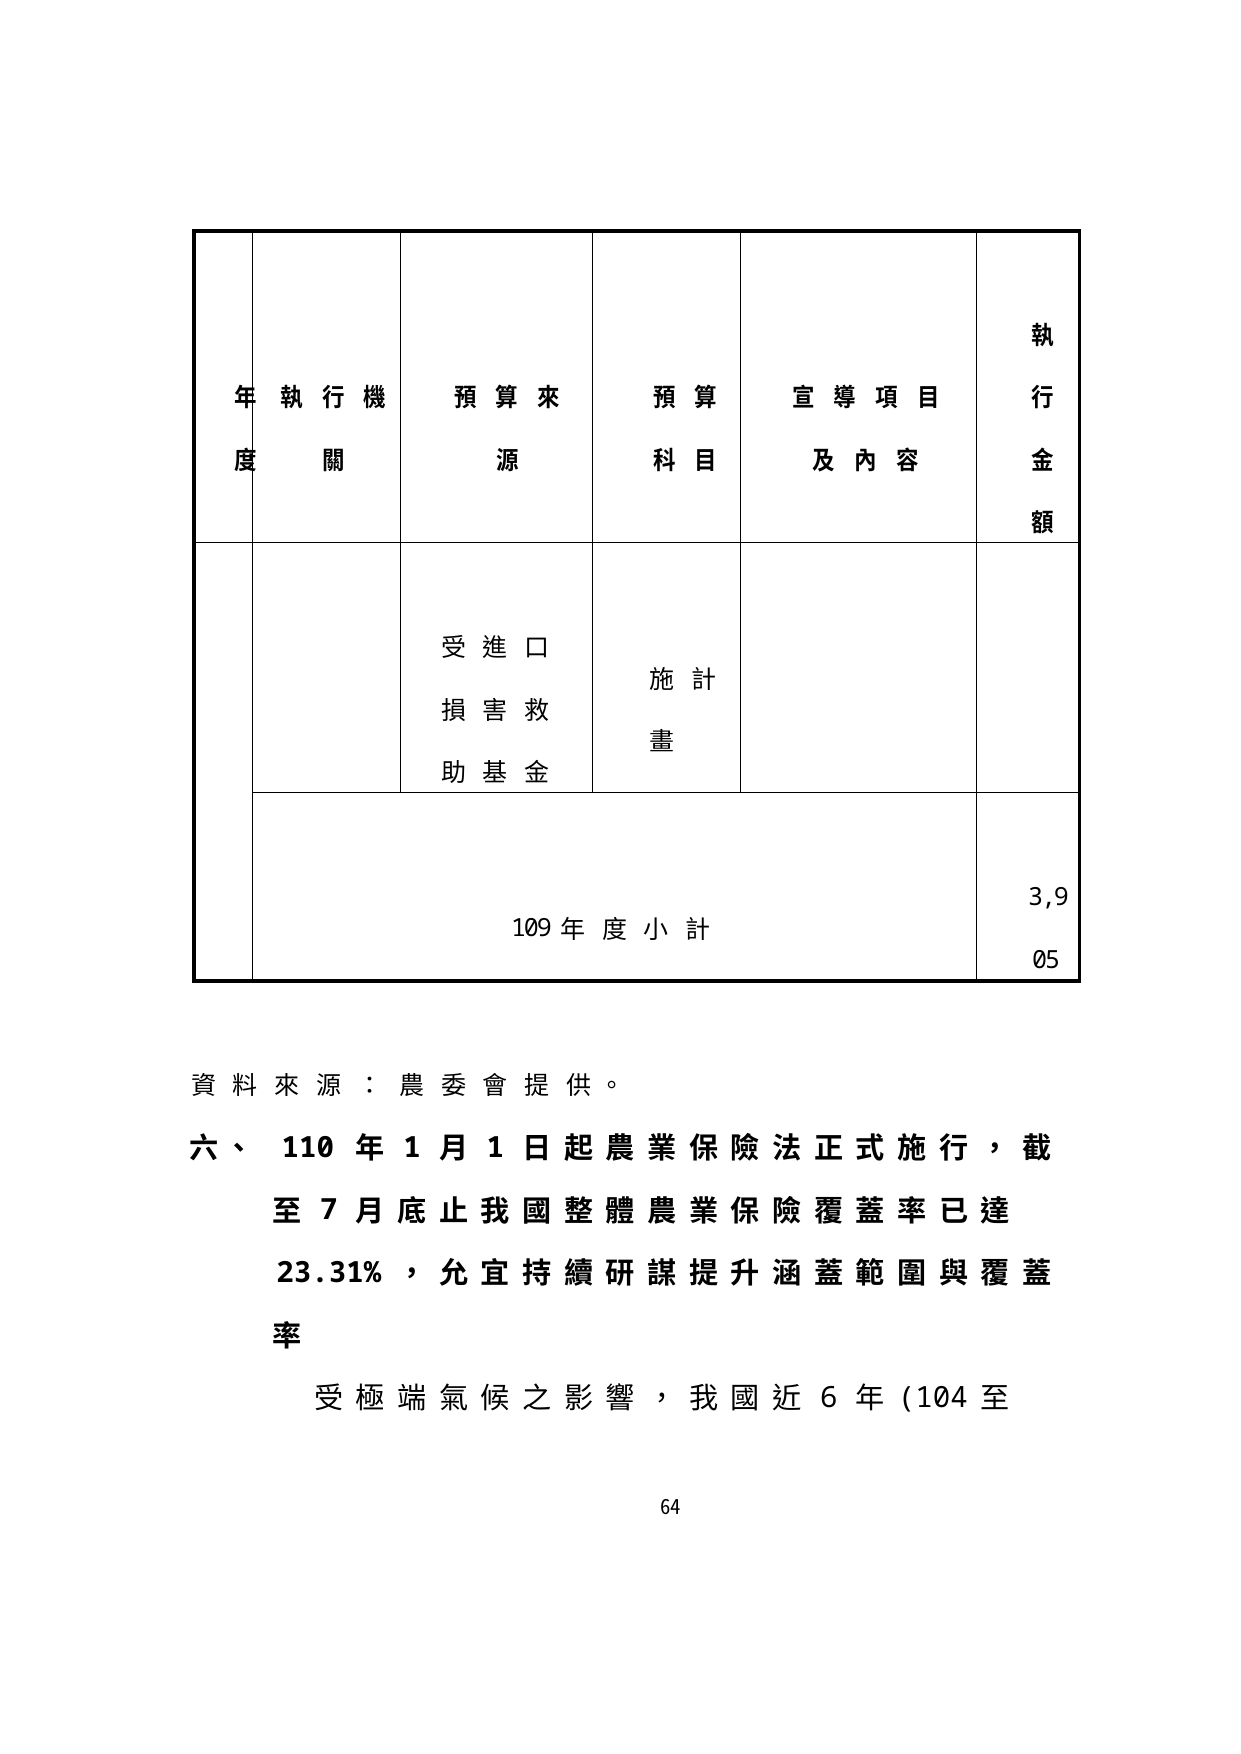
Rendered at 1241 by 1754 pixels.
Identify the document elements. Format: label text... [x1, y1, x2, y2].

text 受極端氣候之影響，我國近6年(104至 [242, 1354, 1058, 1417]
table_cell 施計畫 [593, 543, 740, 792]
table_header 預算來源 [401, 233, 592, 542]
text 資料來源：農委會提供。 [183, 1042, 1058, 1104]
table_cell [741, 543, 976, 792]
text 六、110年1月1日起農業保險法正式施行，截至7月底止我國整體農業保險覆蓋率已達23.31%，允宜持續研謀提升涵蓋範圍與覆蓋率 [183, 1104, 1058, 1354]
table_cell [196, 543, 252, 979]
table_header 宣導項目及內容 [741, 233, 976, 542]
table_header 年度 [196, 233, 252, 542]
table_cell 受進口損害救助基金 [401, 543, 592, 792]
table_cell 3,905 [977, 793, 1078, 979]
table_header 執行 金額 [977, 233, 1078, 542]
table_cell [253, 543, 400, 792]
table_cell [977, 543, 1078, 792]
table_cell 109年度小計 [253, 793, 976, 979]
table_header 預算科目 [593, 233, 740, 542]
table_header 執行機關 [253, 233, 400, 542]
